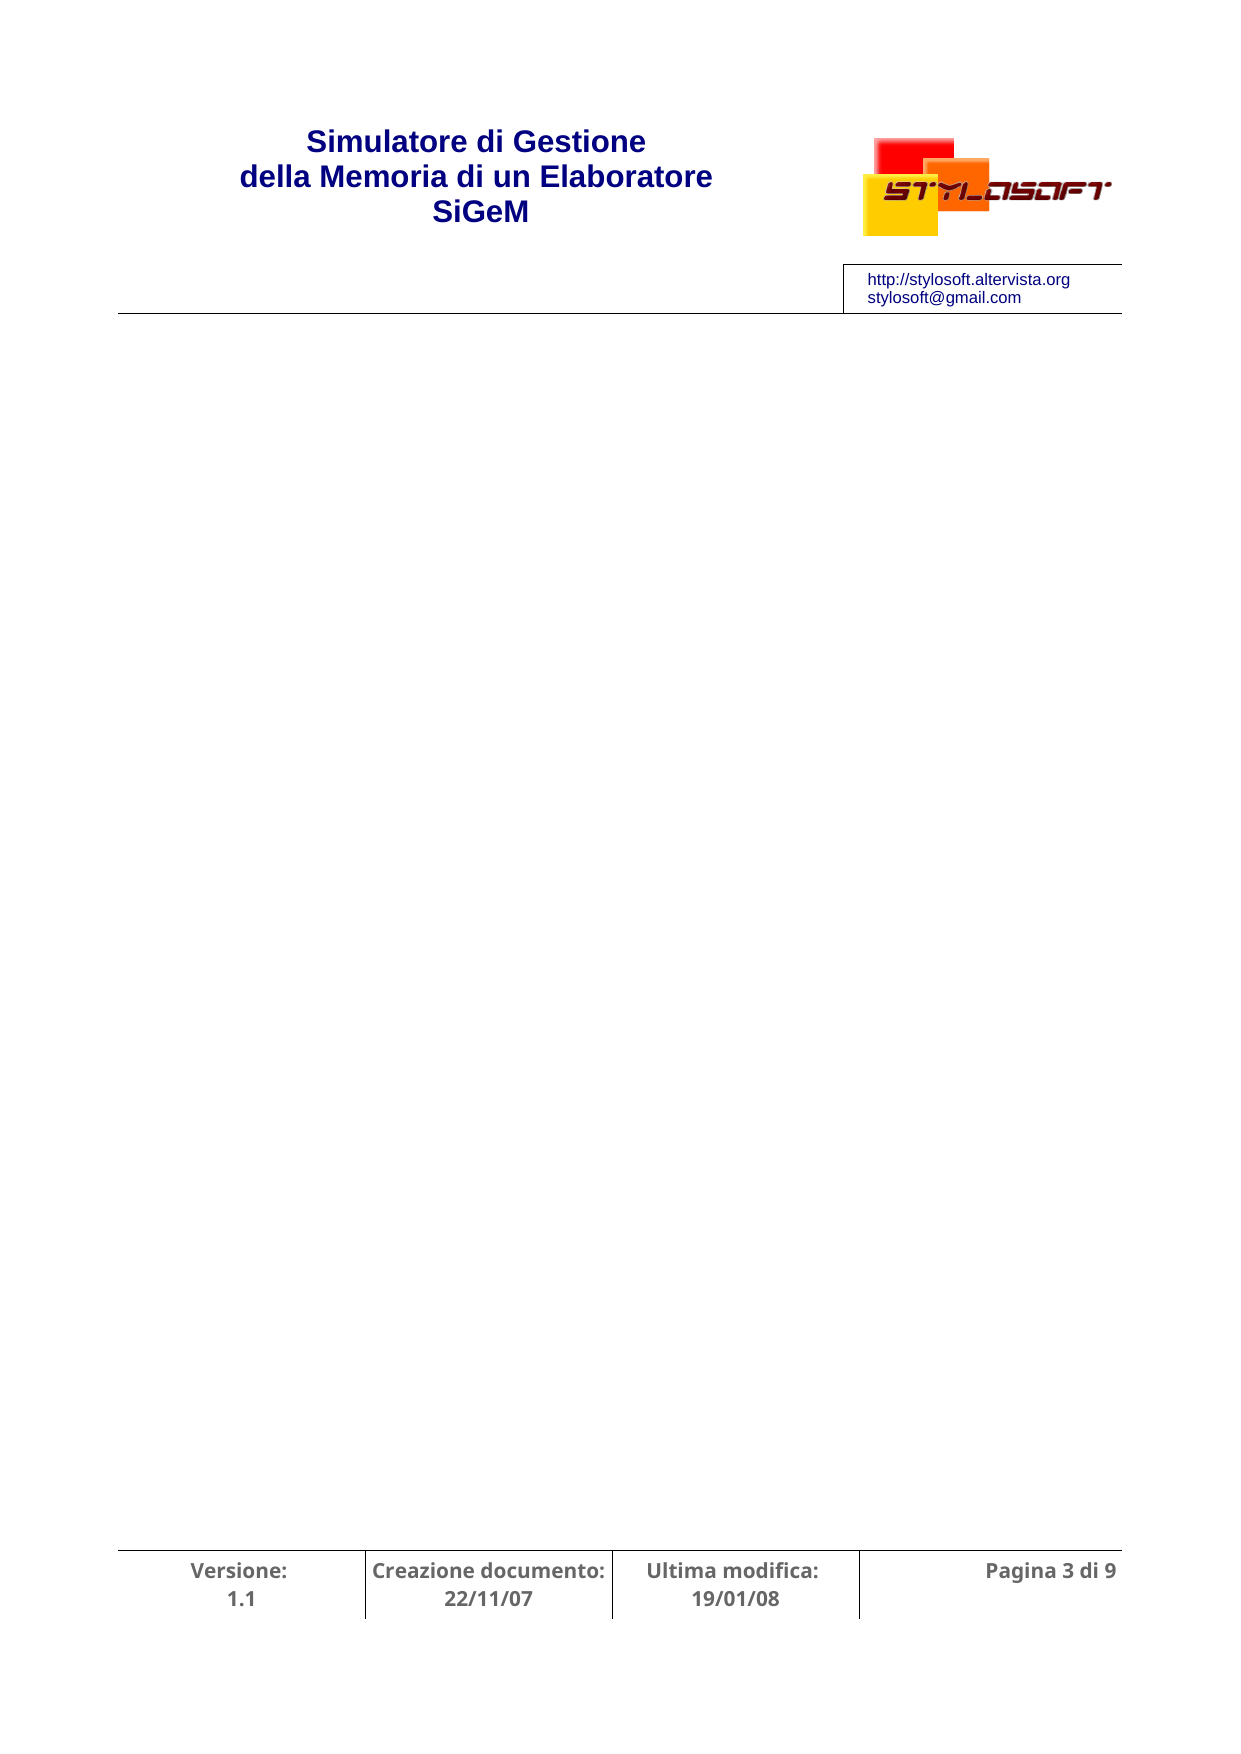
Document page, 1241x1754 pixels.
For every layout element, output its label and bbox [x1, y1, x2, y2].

picture [848, 123, 1117, 247]
